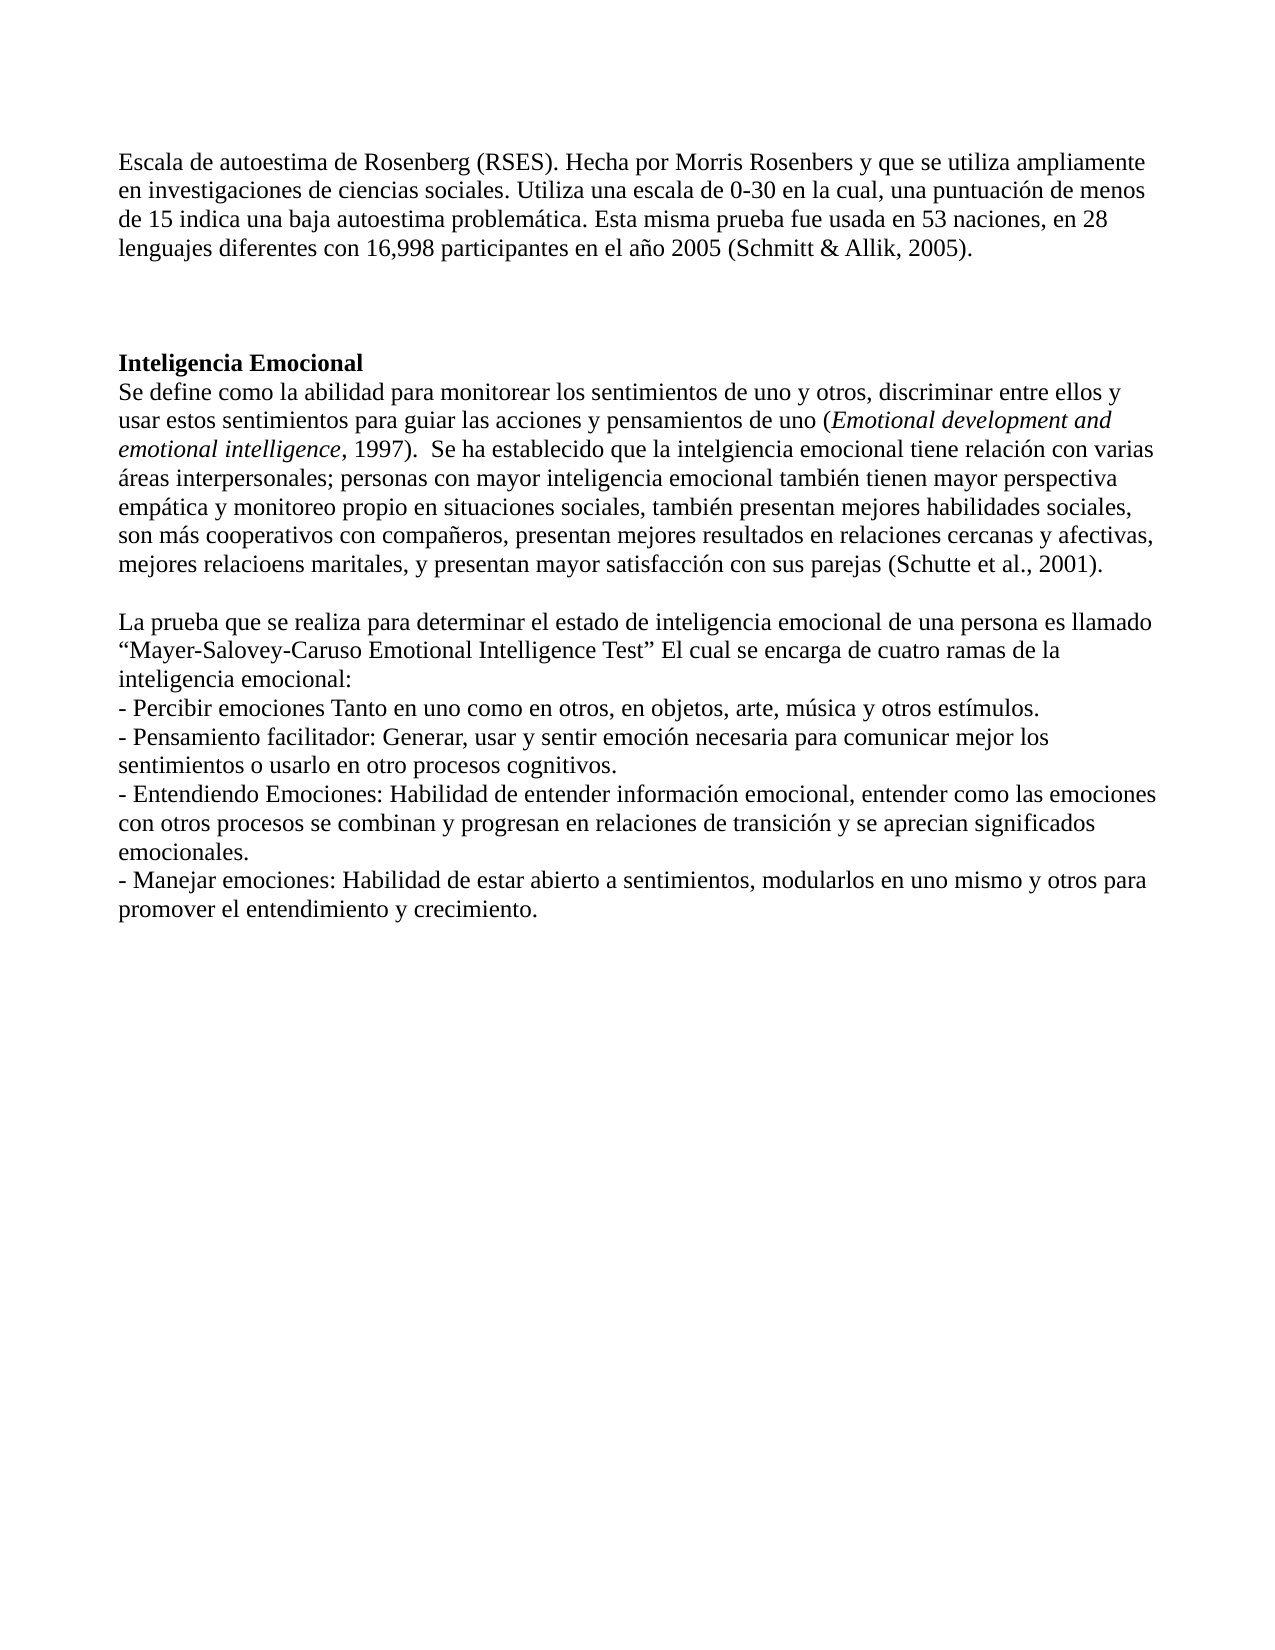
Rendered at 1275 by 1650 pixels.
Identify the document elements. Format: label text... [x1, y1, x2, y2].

text - Manejar emociones: Habilidad de estar abierto a sentimientos, modularlos en uno mismo y otros para promover el entendimiento y crecimiento. [118, 866, 1157, 923]
text La prueba que se realiza para determinar el estado de inteligencia emocional de una persona es llamado “Mayer-Salovey-Caruso Emotional Intelligence Test” El cual se encarga de cuatro ramas de la inteligencia emocional: [118, 607, 1157, 693]
text - Percibir emociones Tanto en uno como en otros, en objetos, arte, música y otros estímulos. [118, 693, 1157, 722]
text Se define como la abilidad para monitorear los sentimientos de uno y otros, discriminar entre ellos y usar estos sentimientos para guiar las acciones y pensamientos de uno (Emotional development and emotional intelligence, 1997). Se ha establecido que la intelgiencia emocional tiene relación con varias áreas interpersonales; personas con mayor inteligencia emocional también tienen mayor perspectiva empática y monitoreo propio en situaciones sociales, también presentan mejores habilidades sociales, son más cooperativos con compañeros, presentan mejores resultados en relaciones cercanas y afectivas, mejores relacioens maritales, y presentan mayor satisfacción con sus parejas (Schutte et al., 2001). [118, 377, 1157, 578]
text Escala de autoestima de Rosenberg (RSES). Hecha por Morris Rosenbers y que se utiliza ampliamente en investigaciones de ciencias sociales. Utiliza una escala de 0-30 en la cual, una puntuación de menos de 15 indica una baja autoestima problemática. Esta misma prueba fue usada en 53 naciones, en 28 lenguajes diferentes con 16,998 participantes en el año 2005 (Schmitt & Allik, 2005). [118, 147, 1157, 262]
text - Pensamiento facilitador: Generar, usar y sentir emoción necesaria para comunicar mejor los sentimientos o usarlo en otro procesos cognitivos. [118, 722, 1157, 779]
text - Entendiendo Emociones: Habilidad de entender información emocional, entender como las emociones con otros procesos se combinan y progresan en relaciones de transición y se aprecian significados emocionales. [118, 779, 1157, 866]
text Inteligencia Emocional [118, 348, 1157, 377]
